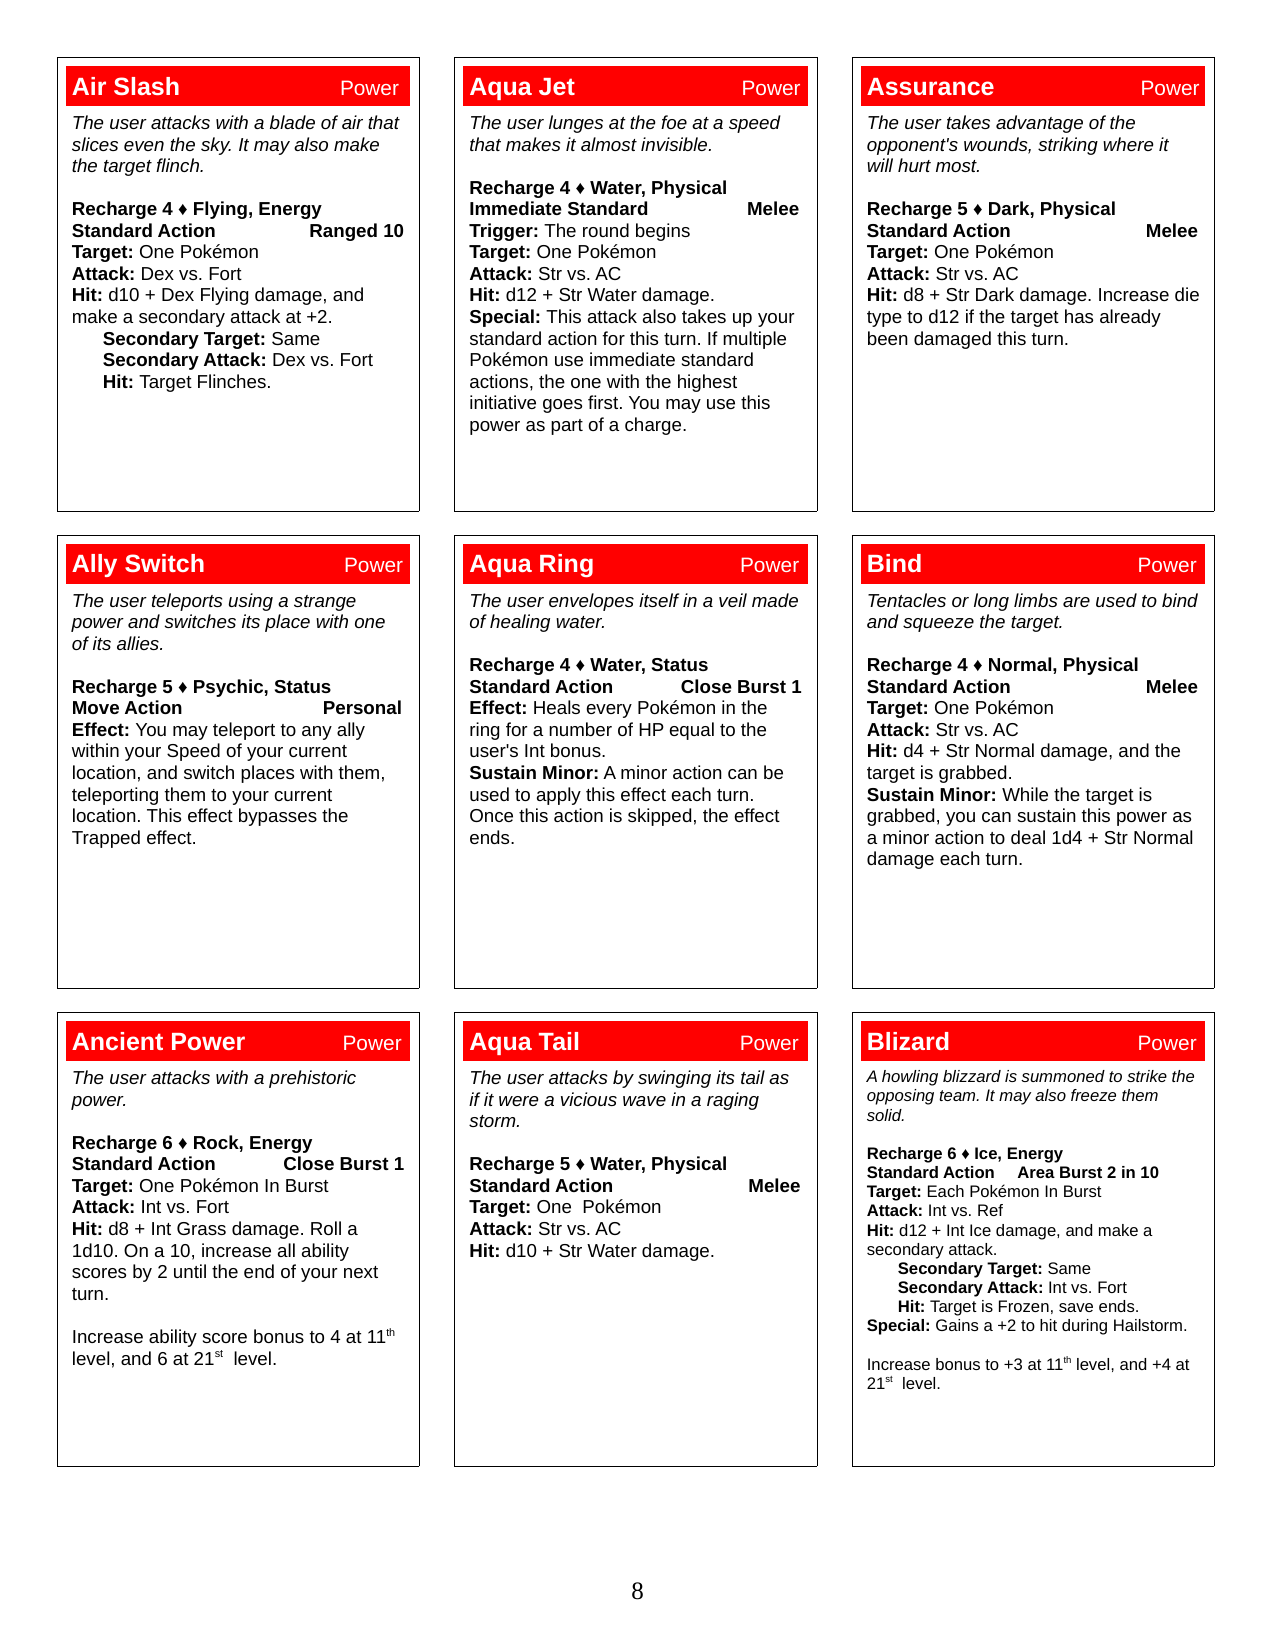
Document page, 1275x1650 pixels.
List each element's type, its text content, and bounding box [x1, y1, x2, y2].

table_cell The user envelopes itself in a veil made of healing water. Recharge 4 ♦ Water, Status Standard Action Close Burst 1 Effect: Heals every Pokémon in the ring for a number of HP equal to the user's Int bonus. Sustain Minor: A minor action can be used to apply this effect each turn. Once this action is skipped, the effect ends. [463, 584, 808, 854]
table_cell The user teleports using a strange power and switches its place with one of its allies. Recharge 5 ♦ Psychic, Status Move Action Personal Effect: You may teleport to any ally within your Speed of your current location, and switch places with them, teleporting them to your current location. This effect bypasses the Trapped effect. [66, 584, 410, 854]
table_cell Tentacles or long limbs are used to bind and squeeze the target. Recharge 4 ♦ Normal, Physical Standard Action Melee Target: One Pokémon Attack: Str vs. AC Hit: d4 + Str Normal damage, and the target is grabbed. Sustain Minor: While the target is grabbed, you can sustain this power as a minor action to deal 1d4 + Str Normal damage each turn. [861, 584, 1205, 875]
table_header Aqua Tail Power [463, 1021, 808, 1061]
table_header Blizard Power [861, 1021, 1205, 1061]
table_cell The user attacks with a prehistoric power. Recharge 6 ♦ Rock, Energy Standard Action Close Burst 1 Target: One Pokémon In Burst Attack: Int vs. Fort Hit: d8 + Int Grass damage. Roll a 1d10. On a 10, increase all ability scores by 2 until the end of your next turn. Increase ability score bonus to 4 at 11th level, and 6 at 21st level. [66, 1061, 410, 1374]
table_header Aqua Ring Power [463, 544, 808, 584]
table_header Ally Switch Power [66, 544, 410, 584]
table_cell The user attacks with a blade of air that slices even the sky. It may also make the target flinch. Recharge 4 ♦ Flying, Energy Standard Action Ranged 10 Target: One Pokémon Attack: Dex vs. Fort Hit: d10 + Dex Flying damage, and make a secondary attack at +2. Secondary Target: Same Secondary Attack: Dex vs. Fort Hit: Target Flinches. [66, 106, 410, 398]
table_header Air Slash Power [66, 66, 410, 106]
table_cell The user lunges at the foe at a speed that makes it almost invisible. Recharge 4 ♦ Water, Physical Immediate Standard Melee Trigger: The round begins Target: One Pokémon Attack: Str vs. AC Hit: d12 + Str Water damage. Special: This attack also takes up your standard action for this turn. If multiple Pokémon use immediate standard actions, the one with the highest initiative goes first. You may use this power as part of a charge. [463, 106, 808, 441]
table_cell The user takes advantage of the opponent's wounds, striking where it will hurt most. Recharge 5 ♦ Dark, Physical Standard Action Melee Target: One Pokémon Attack: Str vs. AC Hit: d8 + Str Dark damage. Increase die type to d12 if the target has already been damaged this turn. [861, 106, 1205, 355]
table_cell The user attacks by swinging its tail as if it were a vicious wave in a raging storm. Recharge 5 ♦ Water, Physical Standard Action Melee Target: One Pokémon Attack: Str vs. AC Hit: d10 + Str Water damage. [463, 1061, 808, 1267]
table_header Ancient Power Power [66, 1021, 410, 1061]
table_header Assurance Power [861, 66, 1205, 106]
table_cell A howling blizzard is summoned to strike the opposing team. It may also freeze them solid. Recharge 6 ♦ Ice, Energy Standard Action Area Burst 2 in 10 Target: Each Pokémon In Burst Attack: Int vs. Ref Hit: d12 + Int Ice damage, and make a secondary attack. Secondary Target: Same Secondary Attack: Int vs. Fort Hit: Target is Frozen, save ends. Special: Gains a +2 to hit during Hailstorm. Increase bonus to +3 at 11th level, and +4 at 21st level. [861, 1061, 1205, 1398]
table_header Bind Power [861, 544, 1205, 584]
table_header Aqua Jet Power [463, 66, 808, 106]
